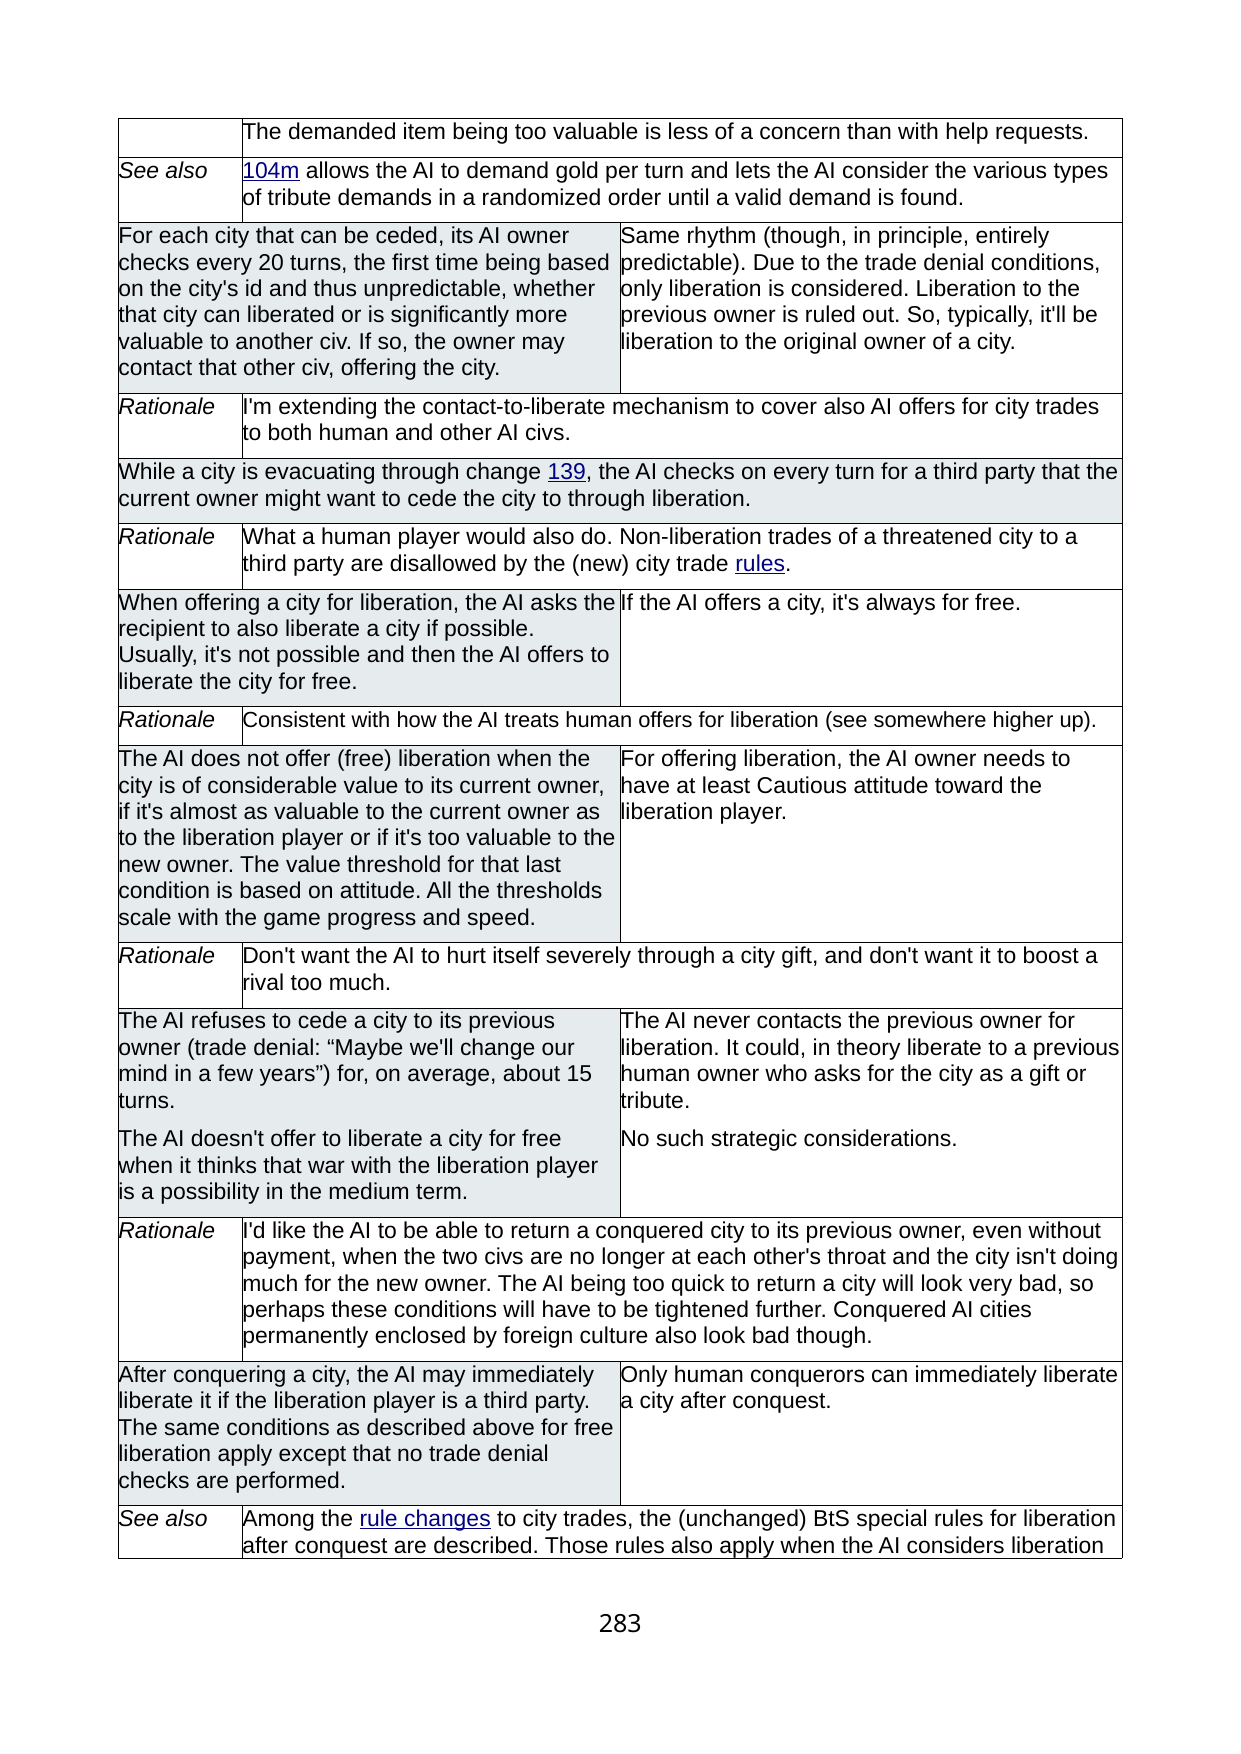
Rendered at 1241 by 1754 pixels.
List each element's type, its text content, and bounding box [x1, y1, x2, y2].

table_cell The AI refuses to cede a city to its previous owner (trade denial: “Maybe we'll change our mind in a few years”) for, on average, about 15 turns. The AI doesn't offer to liberate a city for free when it thinks that war with the liberation player is a possibility in the medium term. [119, 1009, 620, 1217]
table_cell I'm extending the contact-to-liberate mechanism to cover also AI offers for city trades to both human and other AI civs. [243, 394, 1122, 458]
table_cell While a city is evacuating through change 139, the AI checks on every turn for a third party that the current owner might want to cede the city to through liberation. [119, 459, 1122, 523]
table_cell Rationale [119, 707, 242, 745]
table_cell If the AI offers a city, it's always for free. [621, 590, 1122, 706]
table_cell After conquering a city, the AI may immediately liberate it if the liberation player is a third party. The same conditions as described above for free liberation apply except that no trade denial checks are performed. [119, 1362, 620, 1505]
table_cell For each city that can be ceded, its AI owner checks every 20 turns, the first time being based on the city's id and thus unpredictable, whether that city can liberated or is significantly more valuable to another civ. If so, the owner may contact that other civ, offering the city. [119, 223, 620, 393]
table_cell Among the rule changes to city trades, the (unchanged) BtS special rules for liberation after conquest are described. Those rules also apply when the AI considers liberation [243, 1506, 1122, 1558]
table_cell See also [119, 1506, 242, 1558]
table_cell What a human player would also do. Non-liberation trades of a threatened city to a third party are disallowed by the (new) city trade rules. [243, 524, 1122, 588]
table_cell Rationale [119, 1218, 242, 1361]
table_cell The AI does not offer (free) liberation when the city is of considerable value to its current owner, if it's almost as valuable to the current owner as to the liberation player or if it's too valuable to the new owner. The value threshold for that last condition is based on attitude. All the thresholds scale with the game progress and speed. [119, 746, 620, 942]
table_cell I'd like the AI to be able to return a conquered city to its previous owner, even without payment, when the two civs are no longer at each other's throat and the city isn't doing much for the new owner. The AI being too quick to return a city will look very bad, so perhaps these conditions will have to be tightened further. Conquered AI cities permanently enclosed by foreign culture also look bad though. [243, 1218, 1122, 1361]
table_cell 104m allows the AI to demand gold per turn and lets the AI consider the various types of tribute demands in a randomized order until a valid demand is found. [243, 158, 1122, 222]
table_cell For offering liberation, the AI owner needs to have at least Cautious attitude toward the liberation player. [621, 746, 1122, 942]
table_cell Don't want the AI to hurt itself severely through a city gift, and don't want it to boost a rival too much. [243, 943, 1122, 1007]
table_cell Same rhythm (though, in principle, entirely predictable). Due to the trade denial conditions, only liberation is considered. Liberation to the previous owner is ruled out. So, typically, it'll be liberation to the original owner of a city. [621, 223, 1122, 393]
table_cell Rationale [119, 524, 242, 588]
table_cell The AI never contacts the previous owner for liberation. It could, in theory liberate to a previous human owner who asks for the city as a gift or tribute. No such strategic considerations. [621, 1009, 1122, 1217]
table_cell When offering a city for liberation, the AI asks the recipient to also liberate a city if possible. Usually, it's not possible and then the AI offers to liberate the city for free. [119, 590, 620, 706]
table_cell Only human conquerors can immediately liberate a city after conquest. [621, 1362, 1122, 1505]
table_cell Consistent with how the AI treats human offers for liberation (see somewhere higher up). [243, 707, 1122, 745]
table_cell The demanded item being too valuable is less of a concern than with help requests. [243, 119, 1122, 157]
table_cell Rationale [119, 394, 242, 458]
table_cell [119, 119, 242, 157]
table_cell Rationale [119, 943, 242, 1007]
table_cell See also [119, 158, 242, 222]
